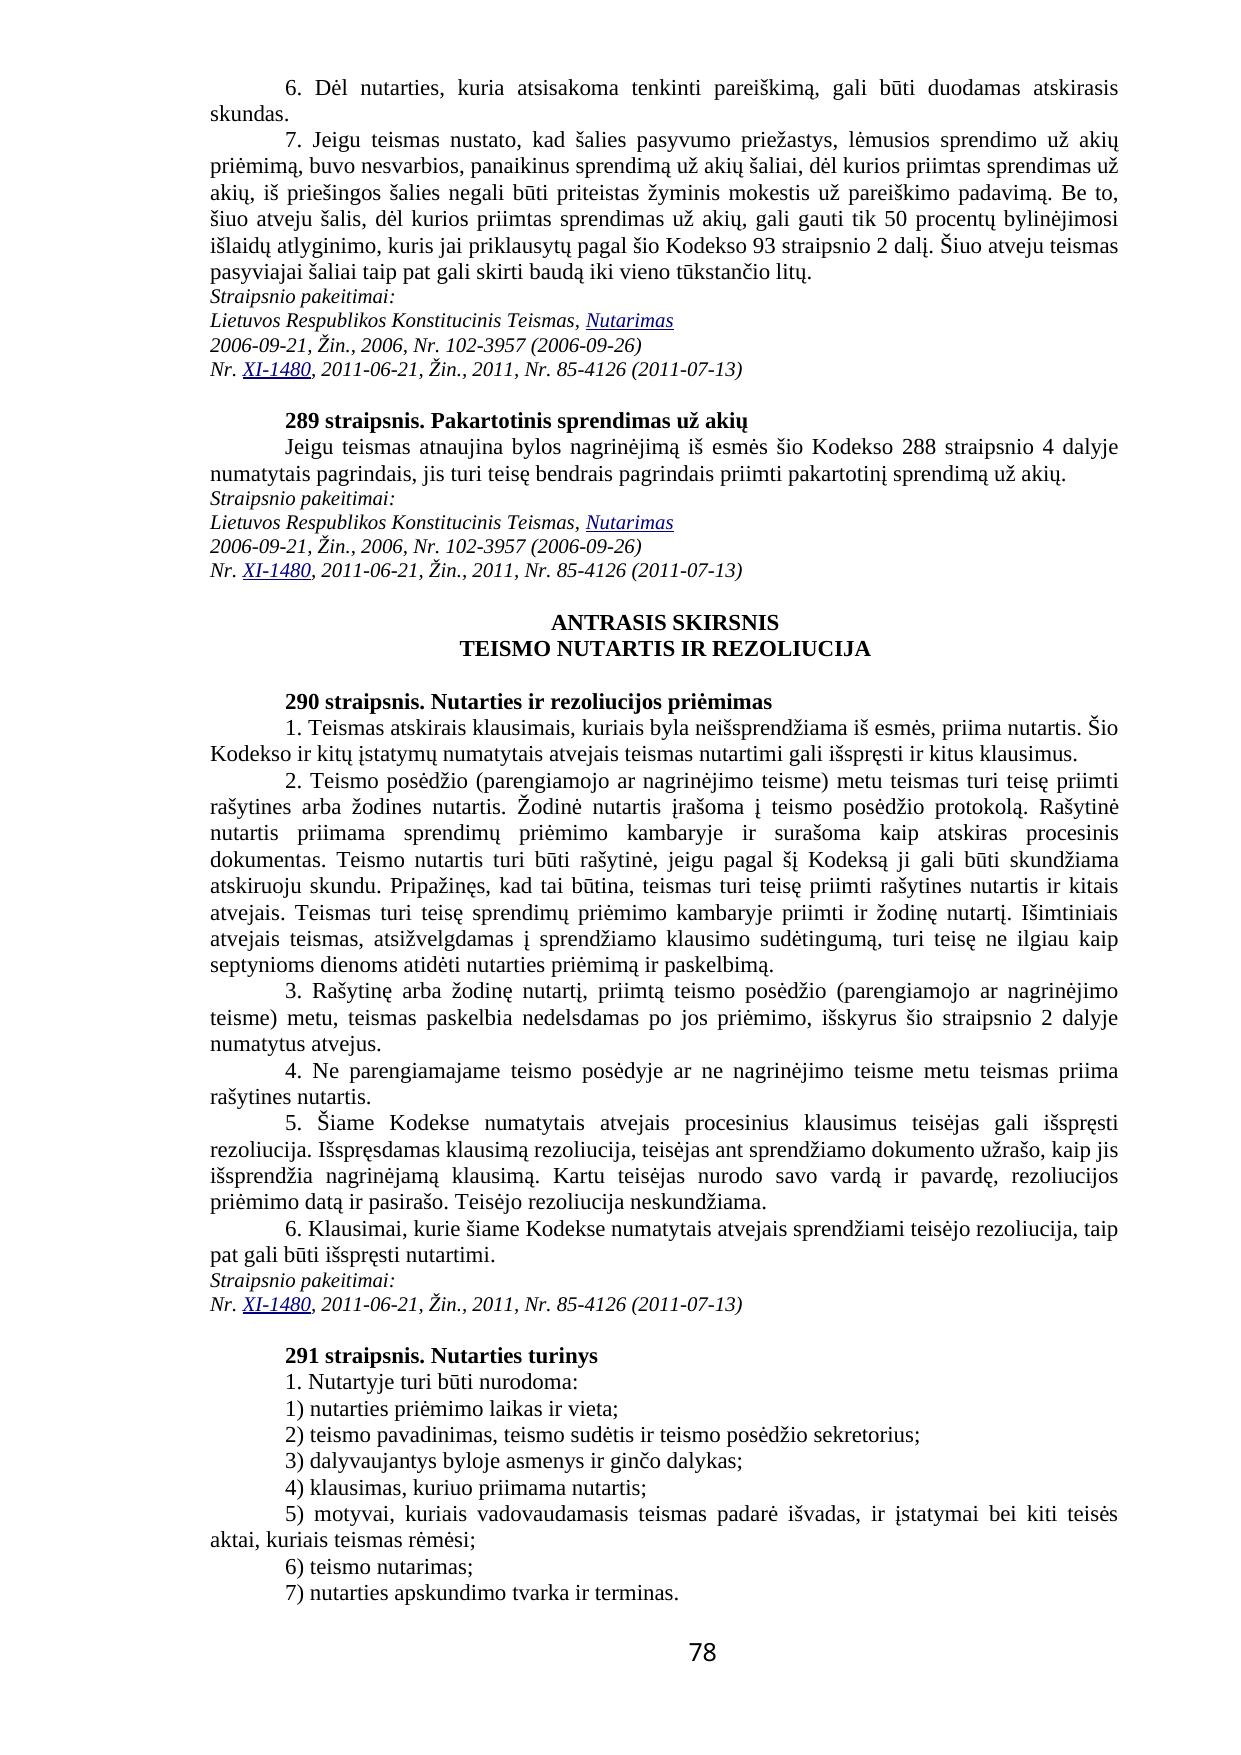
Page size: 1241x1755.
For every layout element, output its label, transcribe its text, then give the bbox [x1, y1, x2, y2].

text 1. Teismas atskirais klausimais, kuriais byla neišsprendžiama iš esmės, priima nutartis. Šio Kodekso ir kitų įstatymų numatytais atvejais teismas nutartimi gali išspręsti ir kitus klausimus. [210, 714, 1120, 767]
text Lietuvos Respublikos Konstitucinis Teismas, Nutarimas [210, 510, 1120, 534]
text 6) teismo nutarimas; [210, 1553, 1120, 1579]
text 4) klausimas, kuriuo priimama nutartis; [210, 1474, 1120, 1500]
text 1. Nutartyje turi būti nurodoma: [210, 1368, 1120, 1395]
text Nr. XI-1480, 2011-06-21, Žin., 2011, Nr. 85-4126 (2011-07-13) [210, 1292, 1120, 1316]
text 2. Teismo posėdžio (parengiamojo ar nagrinėjimo teisme) metu teismas turi teisę priimti rašytines arba žodines nutartis. Žodinė nutartis įrašoma į teismo posėdžio protokolą. Rašytinė nutartis priimama sprendimų priėmimo kambaryje ir surašoma kaip atskiras procesinis dokumentas. Teismo nutartis turi būti rašytinė, jeigu pagal šį Kodeksą ji gali būti skundžiama atskiruoju skundu. Pripažinęs, kad tai būtina, teismas turi teisę priimti rašytines nutartis ir kitais atvejais. Teismas turi teisę sprendimų priėmimo kambaryje priimti ir žodinę nutartį. Išimtiniais atvejais teismas, atsižvelgdamas į sprendžiamo klausimo sudėtingumą, turi teisę ne ilgiau kaip septynioms dienoms atidėti nutarties priėmimą ir paskelbimą. [210, 767, 1120, 978]
text 3) dalyvaujantys byloje asmenys ir ginčo dalykas; [210, 1447, 1120, 1474]
text 5) motyvai, kuriais vadovaudamasis teismas padarė išvadas, ir įstatymai bei kiti teisės aktai, kuriais teismas rėmėsi; [210, 1500, 1120, 1553]
text 3. Rašytinę arba žodinę nutartį, priimtą teismo posėdžio (parengiamojo ar nagrinėjimo teisme) metu, teismas paskelbia nedelsdamas po jos priėmimo, išskyrus šio straipsnio 2 dalyje numatytus atvejus. [210, 978, 1120, 1057]
text 7) nutarties apskundimo tvarka ir terminas. [210, 1579, 1120, 1606]
text Jeigu teismas atnaujina bylos nagrinėjimą iš esmės šio Kodekso 288 straipsnio 4 dalyje numatytais pagrindais, jis turi teisę bendrais pagrindais priimti pakartotinį sprendimą už akių. [210, 433, 1120, 486]
text 6. Klausimai, kurie šiame Kodekse numatytais atvejais sprendžiami teisėjo rezoliucija, taip pat gali būti išspręsti nutartimi. [210, 1215, 1120, 1267]
text Nr. XI-1480, 2011-06-21, Žin., 2011, Nr. 85-4126 (2011-07-13) [210, 357, 1120, 381]
text Lietuvos Respublikos Konstitucinis Teismas, Nutarimas [210, 308, 1120, 332]
text Straipsnio pakeitimai: [210, 486, 1120, 510]
subtitle Teismo nutartis ir rezoliucija [210, 635, 1120, 661]
text 6. Dėl nutarties, kuria atsisakoma tenkinti pareiškimą, gali būti duodamas atskirasis skundas. [210, 73, 1120, 126]
text Nr. XI-1480, 2011-06-21, Žin., 2011, Nr. 85-4126 (2011-07-13) [210, 558, 1120, 582]
text Straipsnio pakeitimai: [210, 284, 1120, 308]
subtitle Antrasis skirsnis [210, 609, 1120, 635]
text 290 straipsnis. Nutarties ir rezoliucijos priėmimas [210, 688, 1120, 714]
text 289 straipsnis. Pakartotinis sprendimas už akių [210, 407, 1120, 433]
text 2) teismo pavadinimas, teismo sudėtis ir teismo posėdžio sekretorius; [210, 1421, 1120, 1447]
text 5. Šiame Kodekse numatytais atvejais procesinius klausimus teisėjas gali išspręsti rezoliucija. Išspręsdamas klausimą rezoliucija, teisėjas ant sprendžiamo dokumento užrašo, kaip jis išsprendžia nagrinėjamą klausimą. Kartu teisėjas nurodo savo vardą ir pavardę, rezoliucijos priėmimo datą ir pasirašo. Teisėjo rezoliucija neskundžiama. [210, 1109, 1120, 1215]
text 1) nutarties priėmimo laikas ir vieta; [210, 1395, 1120, 1421]
text 4. Ne parengiamajame teismo posėdyje ar ne nagrinėjimo teisme metu teismas priima rašytines nutartis. [210, 1057, 1120, 1109]
text 291 straipsnis. Nutarties turinys [210, 1342, 1120, 1368]
text 7. Jeigu teismas nustato, kad šalies pasyvumo priežastys, lėmusios sprendimo už akių priėmimą, buvo nesvarbios, panaikinus sprendimą už akių šaliai, dėl kurios priimtas sprendimas už akių, iš priešingos šalies negali būti priteistas žyminis mokestis už pareiškimo padavimą. Be to, šiuo atveju šalis, dėl kurios priimtas sprendimas už akių, gali gauti tik 50 procentų bylinėjimosi išlaidų atlyginimo, kuris jai priklausytų pagal šio Kodekso 93 straipsnio 2 dalį. Šiuo atveju teismas pasyviajai šaliai taip pat gali skirti baudą iki vieno tūkstančio litų. [210, 126, 1120, 284]
text 2006-09-21, Žin., 2006, Nr. 102-3957 (2006-09-26) [210, 332, 1120, 357]
text Straipsnio pakeitimai: [210, 1267, 1120, 1292]
text 2006-09-21, Žin., 2006, Nr. 102-3957 (2006-09-26) [210, 534, 1120, 558]
